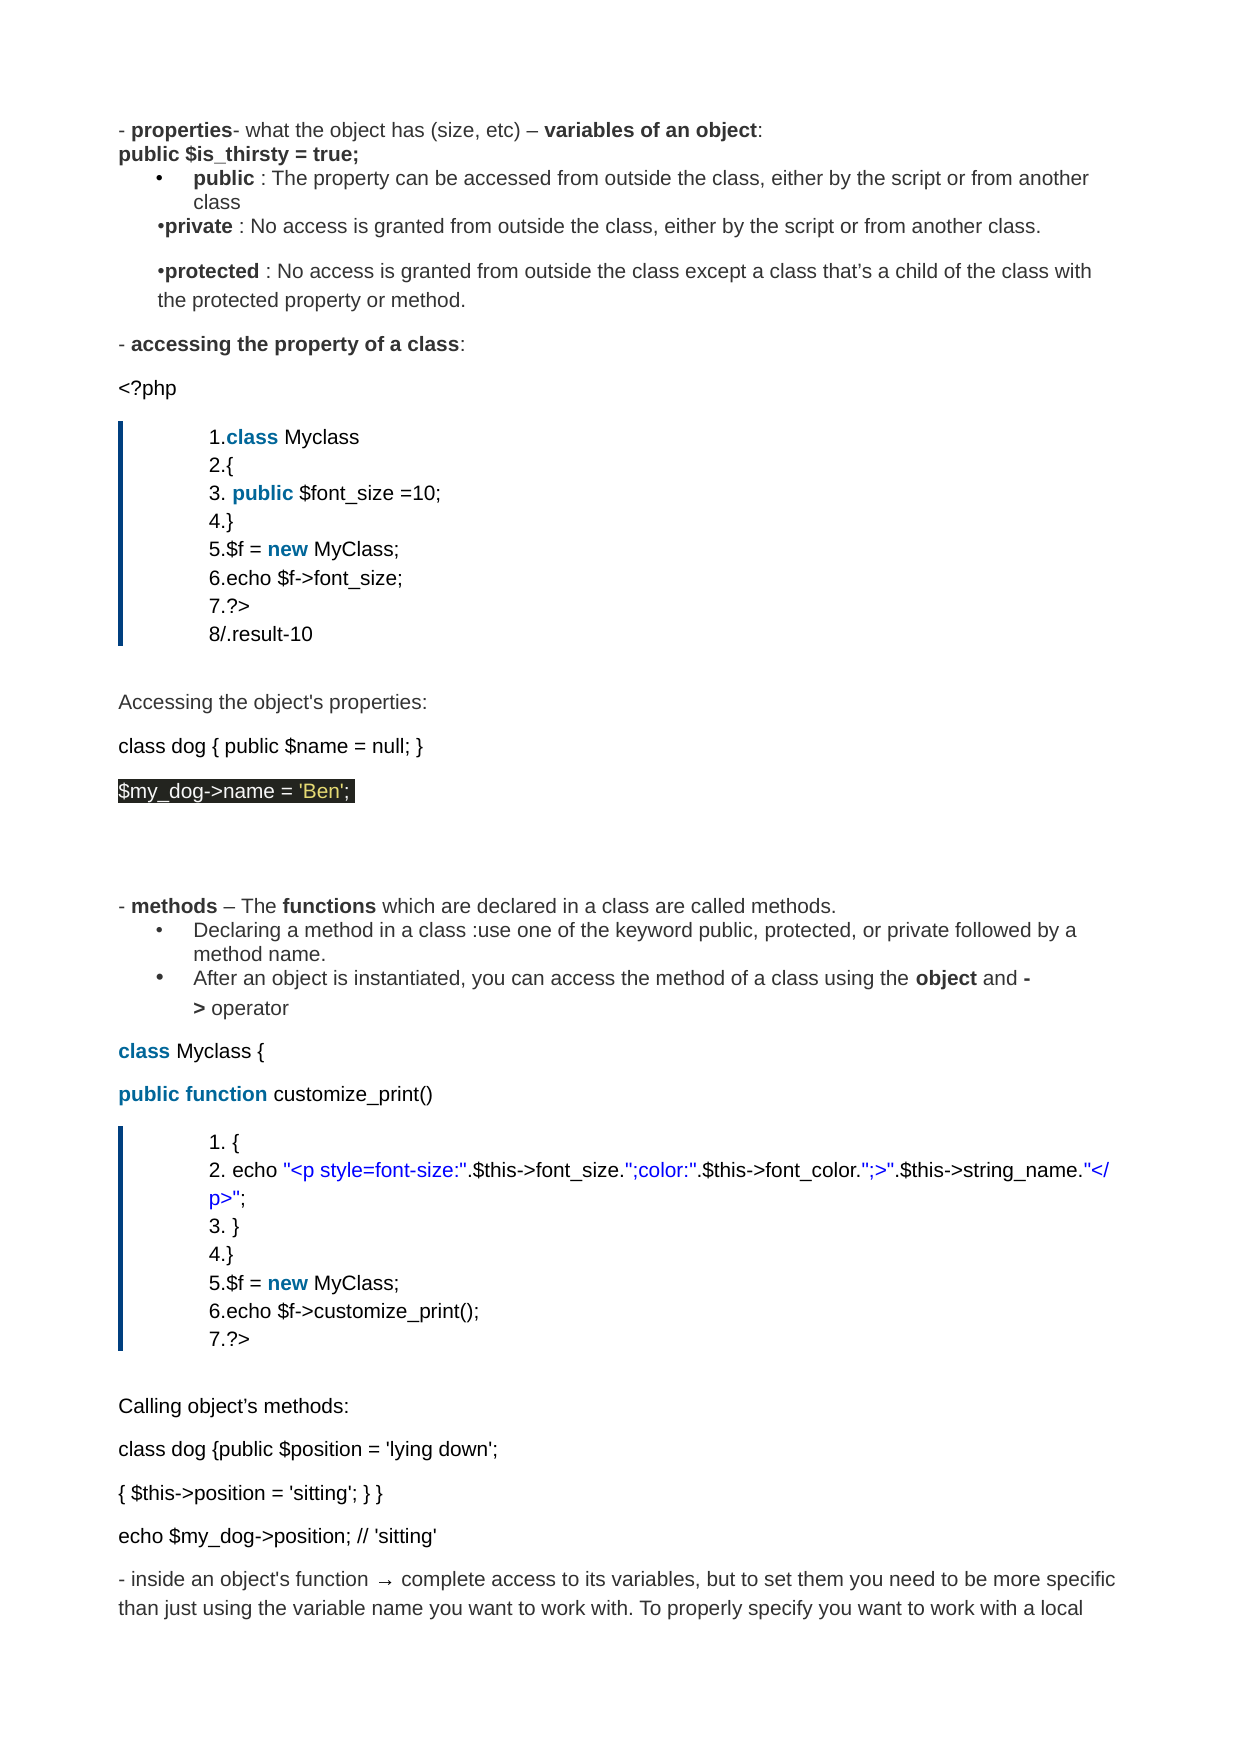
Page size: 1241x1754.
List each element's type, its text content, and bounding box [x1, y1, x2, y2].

list echo $f->font_size; [123, 561, 1122, 589]
text echo $my_dog->position; // 'sitting' [118, 1524, 1122, 1548]
list } [123, 505, 1122, 533]
text - inside an object's function → complete access to its variables, but to set them you need to be more specific than just using the variable name you want to work with. To properly specify you want to work with a local [118, 1567, 1122, 1620]
text $my_dog->name = 'Ben'; [118, 779, 1122, 803]
text class Myclass { [118, 1039, 1122, 1063]
list $f = new MyClass; [123, 533, 1122, 561]
list { [123, 449, 1122, 477]
list ?> [123, 1322, 1122, 1351]
text class dog { public $name = null; } [118, 734, 1122, 758]
list 8/.result-10 [123, 617, 1122, 646]
text public function customize_print() [118, 1082, 1122, 1106]
list public : The property can be accessed from outside the class, either by the script or from another class [156, 166, 1122, 214]
text Calling object’s methods: [118, 1394, 1122, 1418]
list class Myclass [123, 421, 1122, 449]
list } [123, 1210, 1122, 1238]
text - properties- what the object has (size, etc) – variables of an object: [118, 118, 1122, 142]
list private : No access is granted from outside the class, either by the script or from another class. [118, 214, 1122, 238]
list ?> [123, 589, 1122, 617]
text Accessing the object's properties: [118, 690, 1122, 714]
text class dog {public $position = 'lying down'; [118, 1437, 1122, 1461]
list echo $f->customize_print(); [123, 1294, 1122, 1322]
text - methods – The functions which are declared in a class are called methods. [118, 894, 1122, 918]
list After an object is instantiated, you can access the method of a class using the object and -> operator [156, 966, 1122, 1019]
list Declaring a method in a class :use one of the keyword public, protected, or private followed by a method name. [156, 918, 1122, 966]
list protected : No access is granted from outside the class except a class that’s a child of the class with the protected property or method. [118, 258, 1122, 311]
text - accessing the property of a class: [118, 332, 1122, 356]
list $f = new MyClass; [123, 1266, 1122, 1294]
list } [123, 1238, 1122, 1266]
list { [123, 1126, 1122, 1154]
list public $font_size =10; [123, 477, 1122, 505]
text <?php [118, 376, 1122, 400]
text { $this->position = 'sitting'; } } [118, 1481, 1122, 1504]
text public $is_thirsty = true; [118, 142, 1122, 166]
list echo "<p style=font-size:".$this->font_size.";color:".$this->font_color.";>".$this->string_name."</p>"; [123, 1154, 1122, 1210]
